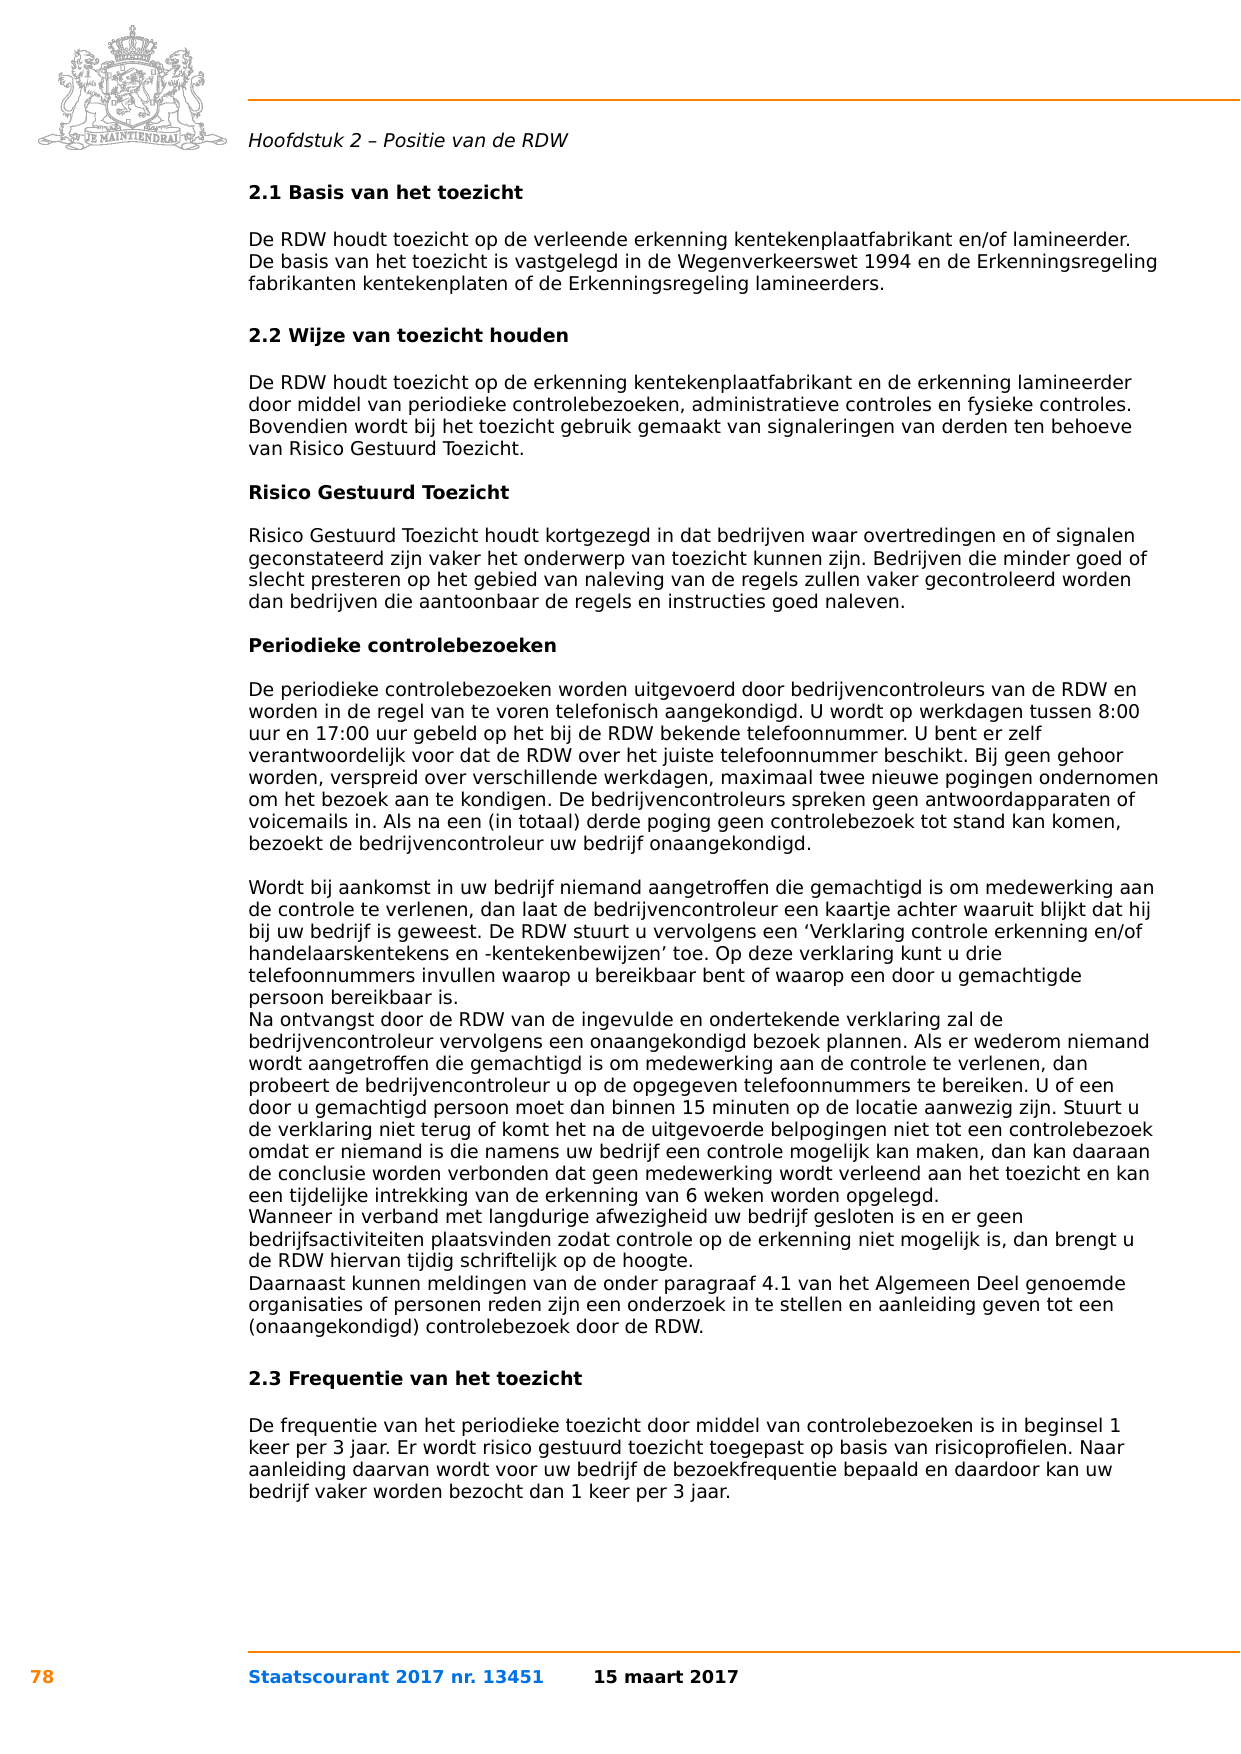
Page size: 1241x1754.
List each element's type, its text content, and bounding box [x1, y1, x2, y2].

subtitle Hoofdstuk 2 – Positie van de RDW [248, 130, 1163, 152]
subtitle Risico Gestuurd Toezicht [248, 482, 1163, 503]
text Daarnaast kunnen meldingen van de onder paragraaf 4.1 van het Algemeen Deel genoemde organisaties of personen reden zijn een onderzoek in te stellen en aanleiding geven tot een (onaangekondigd) controlebezoek door de RDW. [248, 1272, 1163, 1338]
text Bovendien wordt bij het toezicht gebruik gemaakt van signaleringen van derden ten behoeve van Risico Gestuurd Toezicht. [248, 416, 1163, 460]
text Na ontvangst door de RDW van de ingevulde en ondertekende verklaring zal de bedrijvencontroleur vervolgens een onaangekondigd bezoek plannen. Als er wederom niemand wordt aangetroffen die gemachtigd is om medewerking aan de controle te verlenen, dan probeert de bedrijvencontroleur u op de opgegeven telefoonnummers te bereiken. U of een door u gemachtigd persoon moet dan binnen 15 minuten op de locatie aanwezig zijn. Stuurt u de verklaring niet terug of komt het na de uitgevoerde belpogingen niet tot een controlebezoek omdat er niemand is die namens uw bedrijf een controle mogelijk kan maken, dan kan daaraan de conclusie worden verbonden dat geen medewerking wordt verleend aan het toezicht en kan een tijdelijke intrekking van de erkenning van 6 weken worden opgelegd. [248, 1009, 1163, 1206]
text Wanneer in verband met langdurige afwezigheid uw bedrijf gesloten is en er geen bedrijfsactiviteiten plaatsvinden zodat controle op de erkenning niet mogelijk is, dan brengt u de RDW hiervan tijdig schriftelijk op de hoogte. [248, 1206, 1163, 1272]
subtitle 2.3 Frequentie van het toezicht [248, 1368, 1163, 1390]
subtitle 2.1 Basis van het toezicht [248, 182, 1163, 204]
text De RDW houdt toezicht op de verleende erkenning kentekenplaatfabrikant en/of lamineerder. De basis van het toezicht is vastgelegd in de Wegenverkeerswet 1994 en de Erkenningsregeling fabrikanten kentekenplaten of de Erkenningsregeling lamineerders. [248, 229, 1163, 295]
text Wordt bij aankomst in uw bedrijf niemand aangetroffen die gemachtigd is om medewerking aan de controle te verlenen, dan laat de bedrijvencontroleur een kaartje achter waaruit blijkt dat hij bij uw bedrijf is geweest. De RDW stuurt u vervolgens een ‘Verklaring controle erkenning en/of handelaarskentekens en -kentekenbewijzen’ toe. Op deze verklaring kunt u drie telefoonnummers invullen waarop u bereikbaar bent of waarop een door u gemachtigde persoon bereikbaar is. [248, 877, 1163, 1009]
text Risico Gestuurd Toezicht houdt kortgezegd in dat bedrijven waar overtredingen en of signalen geconstateerd zijn vaker het onderwerp van toezicht kunnen zijn. Bedrijven die minder goed of slecht presteren op het gebied van naleving van de regels zullen vaker gecontroleerd worden dan bedrijven die aantoonbaar de regels en instructies goed naleven. [248, 525, 1163, 613]
subtitle 2.2 Wijze van toezicht houden [248, 325, 1163, 347]
text De RDW houdt toezicht op de erkenning kentekenplaatfabrikant en de erkenning lamineerder door middel van periodieke controlebezoeken, administratieve controles en fysieke controles. [248, 372, 1163, 416]
picture [38, 25, 227, 150]
text De frequentie van het periodieke toezicht door middel van controlebezoeken is in beginsel 1 keer per 3 jaar. Er wordt risico gestuurd toezicht toegepast op basis van risicoprofielen. Naar aanleiding daarvan wordt voor uw bedrijf de bezoekfrequentie bepaald en daardoor kan uw bedrijf vaker worden bezocht dan 1 keer per 3 jaar. [248, 1415, 1163, 1503]
subtitle Periodieke controlebezoeken [248, 635, 1163, 657]
text De periodieke controlebezoeken worden uitgevoerd door bedrijvencontroleurs van de RDW en worden in de regel van te voren telefonisch aangekondigd. U wordt op werkdagen tussen 8:00 uur en 17:00 uur gebeld op het bij de RDW bekende telefoonnummer. U bent er zelf verantwoordelijk voor dat de RDW over het juiste telefoonnummer beschikt. Bij geen gehoor worden, verspreid over verschillende werkdagen, maximaal twee nieuwe pogingen ondernomen om het bezoek aan te kondigen. De bedrijvencontroleurs spreken geen antwoordapparaten of voicemails in. Als na een (in totaal) derde poging geen controlebezoek tot stand kan komen, bezoekt de bedrijvencontroleur uw bedrijf onaangekondigd. [248, 679, 1163, 855]
